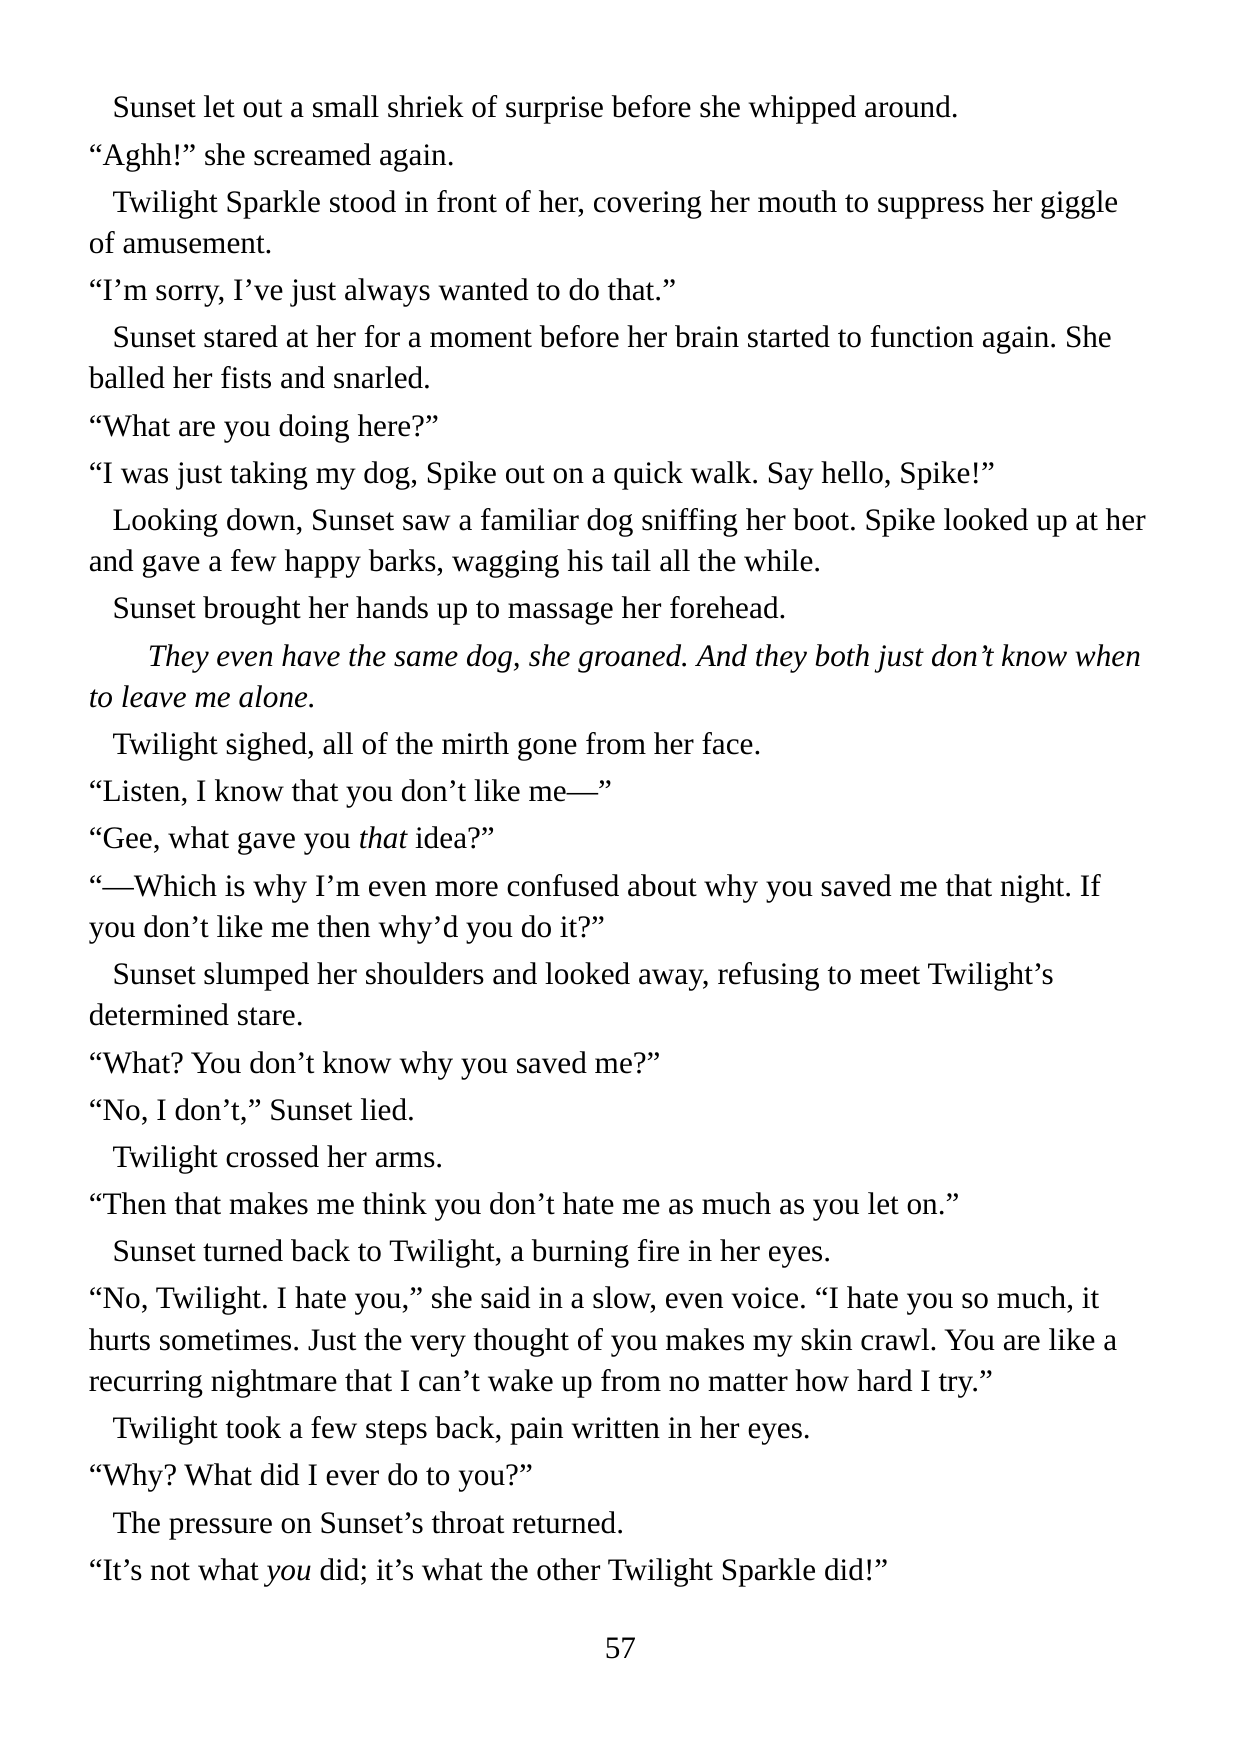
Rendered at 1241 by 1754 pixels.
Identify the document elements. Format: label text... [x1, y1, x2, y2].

text “I’m sorry, I’ve just always wanted to do that.” [88, 271, 1152, 307]
text Sunset let out a small shriek of surprise before she whipped around. [88, 88, 1152, 124]
text “Why? What did I ever do to you?” [88, 1457, 1152, 1493]
text “—Which is why I’m even more confused about why you saved me that night. If you don’t like me then why’d you do it?” [88, 867, 1152, 944]
text Twilight sighed, all of the mirth gone from her face. [88, 725, 1152, 761]
text Twilight Sparkle stood in front of her, covering her mouth to suppress her giggle of amusement. [88, 183, 1152, 260]
text “What? You don’t know why you saved me?” [88, 1044, 1152, 1080]
text “It’s not what you did; it’s what the other Twilight Sparkle did!” [88, 1551, 1152, 1587]
text “No, I don’t,” Sunset lied. [88, 1091, 1152, 1127]
text Sunset turned back to Twilight, a burning fire in her eyes. [88, 1233, 1152, 1268]
text They even have the same dog, she groaned. And they both just don’t know when to leave me alone. [88, 637, 1152, 714]
text “No, Twilight. I hate you,” she said in a slow, even voice. “I hate you so much, it hurts sometimes. Just the very thought of you makes my skin crawl. You are like a recurring nightmare that I can’t wake up from no matter how hard I try.” [88, 1280, 1152, 1398]
text “Aghh!” she screamed again. [88, 136, 1152, 172]
text “What are you doing here?” [88, 407, 1152, 443]
text “I was just taking my dog, Spike out on a quick walk. Say hello, Spike!” [88, 454, 1152, 490]
text “Gee, what gave you that idea?” [88, 820, 1152, 856]
text Twilight crossed her arms. [88, 1138, 1152, 1174]
text Twilight took a few steps back, pain written in her eyes. [88, 1409, 1152, 1445]
text “Listen, I know that you don’t like me—” [88, 773, 1152, 808]
text Sunset slumped her shoulders and looked away, refusing to meet Twilight’s determined stare. [88, 955, 1152, 1033]
text The pressure on Sunset’s throat returned. [88, 1504, 1152, 1540]
text “Then that makes me think you don’t hate me as much as you let on.” [88, 1185, 1152, 1221]
text Looking down, Sunset saw a familiar dog sniffing her boot. Spike looked up at her and gave a few happy barks, wagging his tail all the while. [88, 501, 1152, 578]
text Sunset stared at her for a moment before her brain started to function again. She balled her fists and snarled. [88, 318, 1152, 396]
text Sunset brought her hands up to massage her forehead. [88, 590, 1152, 626]
